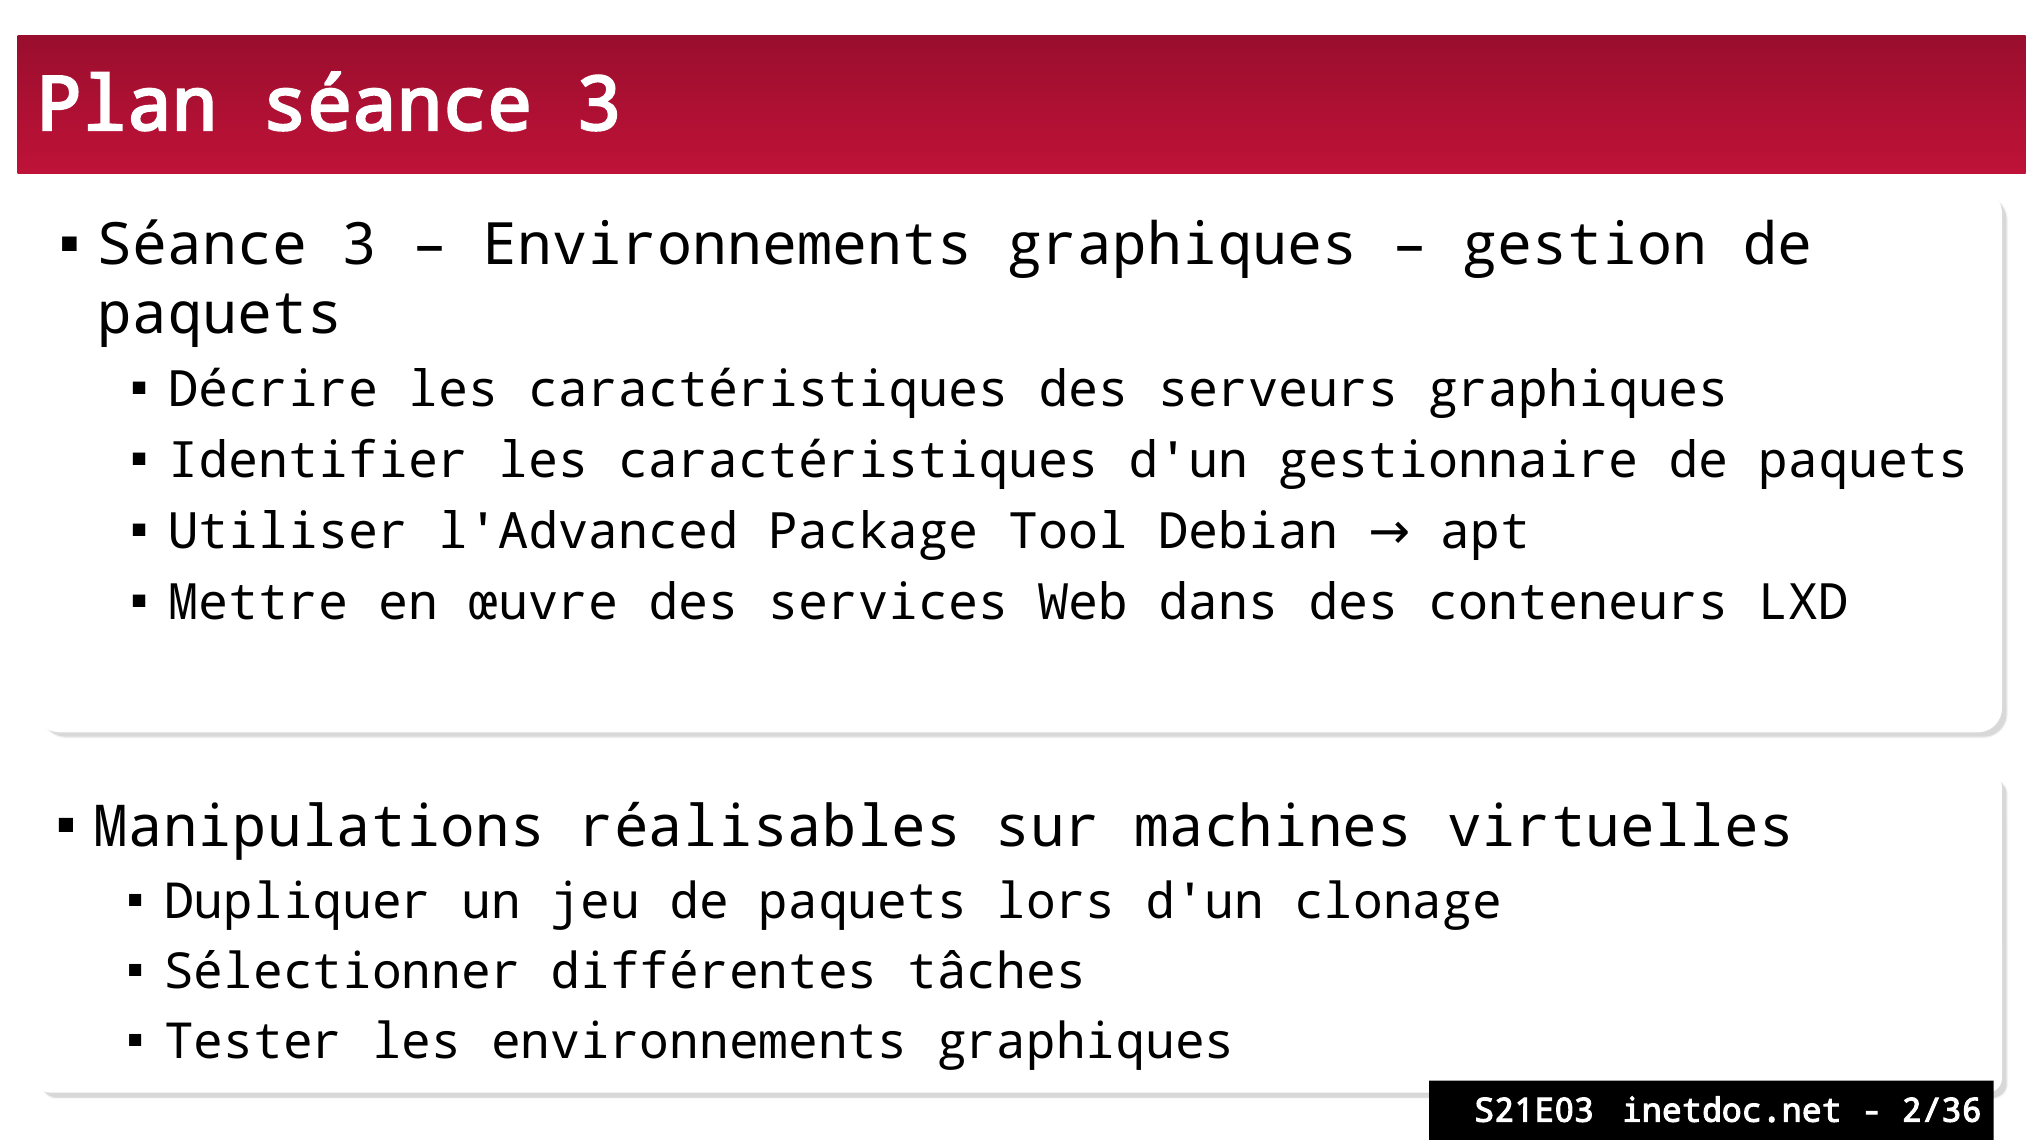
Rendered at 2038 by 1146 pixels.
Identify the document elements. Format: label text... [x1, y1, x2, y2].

text_box Plan séance 3 [17, 35, 2026, 174]
text_box S21E03 inetdoc.net - <numéro>/36 [1429, 1080, 1994, 1140]
text_box Séance 3 – Environnements graphiques – gestion de paquets Décrire les caractéristiques des serveurs graphiques Identifier les caractéristiques d'un gestionnaire de paquets Utiliser l'Advanced Package Tool Debian → apt Mettre en œuvre des services Web dans des conteneurs LXD [35, 188, 2003, 733]
text_box Manipulations réalisables sur machines virtuelles Dupliquer un jeu de paquets lors d'un clonage Sélectionner différentes tâches Tester les environnements graphiques [35, 773, 2003, 1093]
